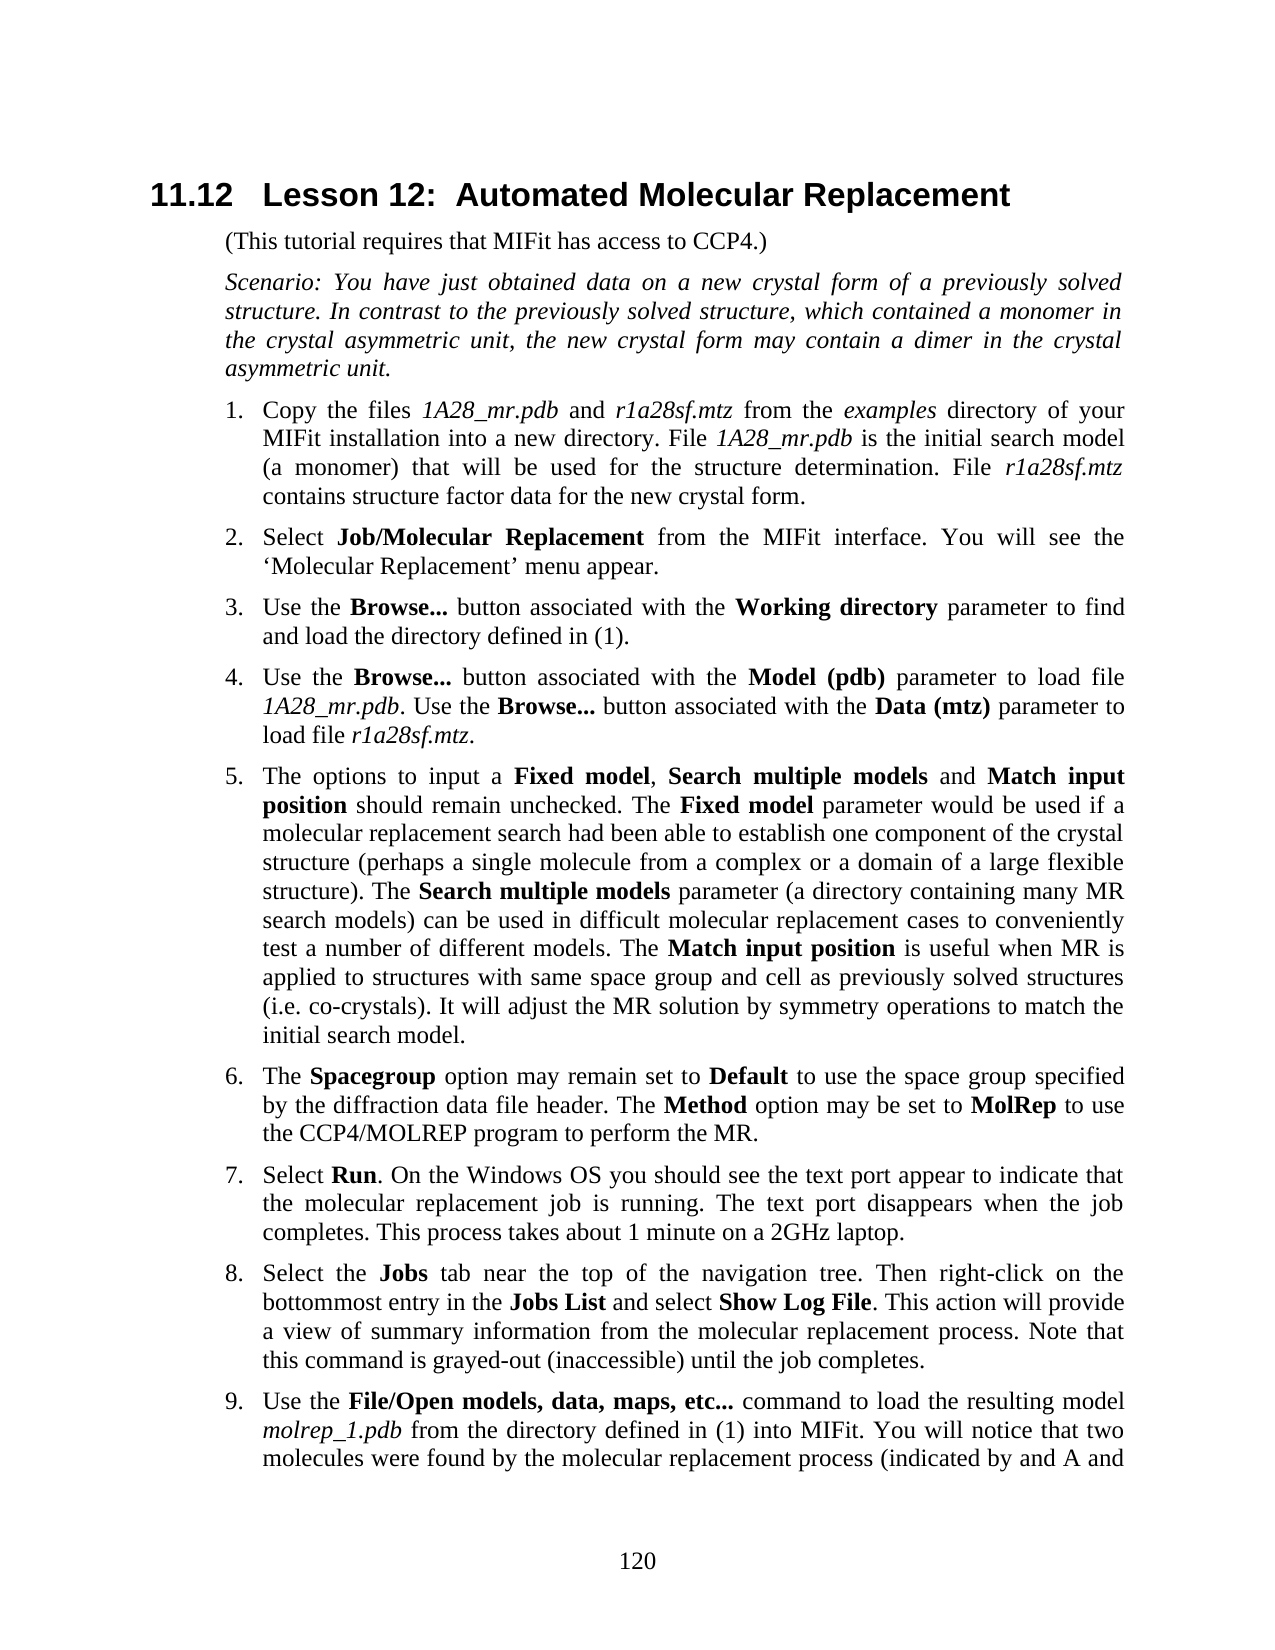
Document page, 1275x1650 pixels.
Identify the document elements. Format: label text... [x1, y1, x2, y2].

list Copy the files 1A28_mr.pdb and r1a28sf.mtz from the examples directory of your MIFit installation into a new directory. File 1A28_mr.pdb is the initial search model (a monomer) that will be used for the structure determination. File r1a28sf.mtz contains structure factor data for the new crystal form. [225, 395, 1125, 510]
list Select Job/Molecular Replacement from the MIFit interface. You will see the ‘Molecular Replacement’ menu appear. [225, 522, 1125, 580]
list Use the Browse... button associated with the Working directory parameter to find and load the directory defined in (1). [225, 592, 1125, 650]
list Use the File/Open models, data, maps, etc... command to load the resulting model molrep_1.pdb from the directory defined in (1) into MIFit. You will notice that two molecules were found by the molecular replacement process (indicated by and A and [225, 1386, 1125, 1472]
text Scenario: You have just obtained data on a new crystal form of a previously solved structure. In contrast to the previously solved structure, which contained a monomer in the crystal asymmetric unit, the new crystal form may contain a dimer in the crystal asymmetric unit. [225, 267, 1125, 382]
list Use the Browse... button associated with the Model (pdb) parameter to load file 1A28_mr.pdb. Use the Browse... button associated with the Data (mtz) parameter to load file r1a28sf.mtz. [225, 662, 1125, 748]
subtitle Lesson 12: Automated Molecular Replacement [150, 175, 1125, 213]
list Select the Jobs tab near the top of the navigation tree. Then right-click on the bottommost entry in the Jobs List and select Show Log File. This action will provide a view of summary information from the molecular replacement process. Note that this command is grayed-out (inaccessible) until the job completes. [225, 1258, 1125, 1373]
list Select Run. On the Windows OS you should see the text port appear to indicate that the molecular replacement job is running. The text port disappears when the job completes. This process takes about 1 minute on a 2GHz laptop. [225, 1160, 1125, 1246]
list The Spacegroup option may remain set to Default to use the space group specified by the diffraction data file header. The Method option may be set to MolRep to use the CCP4/MOLREP program to perform the MR. [225, 1061, 1125, 1147]
list The options to input a Fixed model, Search multiple models and Match input position should remain unchecked. The Fixed model parameter would be used if a molecular replacement search had been able to establish one component of the crystal structure (perhaps a single molecule from a complex or a domain of a large flexible structure). The Search multiple models parameter (a directory containing many MR search models) can be used in difficult molecular replacement cases to conveniently test a number of different models. The Match input position is useful when MR is applied to structures with same space group and cell as previously solved structures (i.e. co-crystals). It will adjust the MR solution by symmetry operations to match the initial search model. [225, 761, 1125, 1048]
text (This tutorial requires that MIFit has access to CCP4.) [225, 226, 1125, 255]
